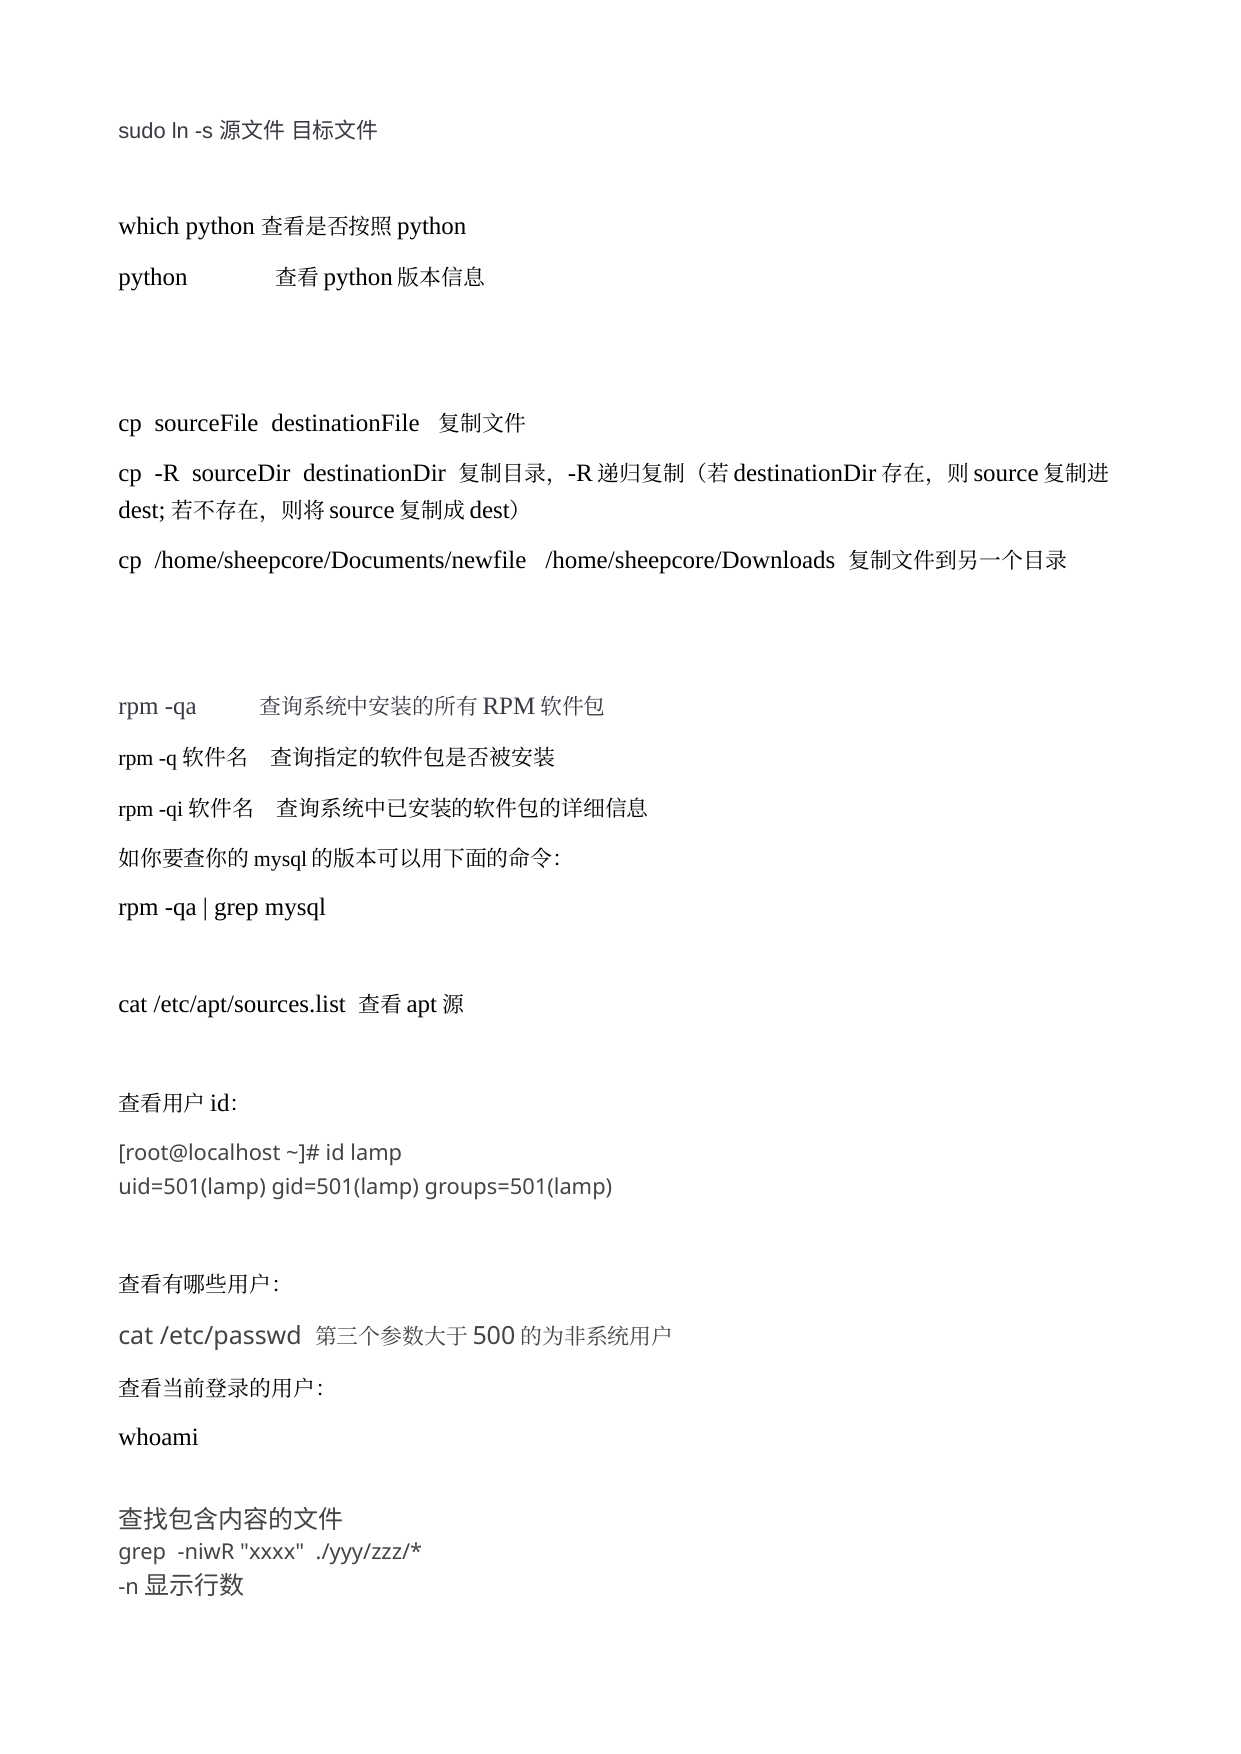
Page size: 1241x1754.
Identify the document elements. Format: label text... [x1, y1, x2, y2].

text 查看当前登录的用户： [118, 1372, 1122, 1403]
text rpm -q 软件名 查询指定的软件包是否被安装 [118, 740, 1122, 772]
text rpm -qa 查询系统中安装的所有RPM软件包 [118, 689, 1122, 721]
text -n 显示行数 [118, 1566, 1122, 1602]
text cat /etc/passwd 第三个参数大于500的为非系统用户 [118, 1318, 1122, 1352]
text rpm -qi 软件名 查询系统中已安装的软件包的详细信息 [118, 791, 1122, 822]
text 查看用户id： [118, 1086, 1122, 1117]
text cat /etc/apt/sources.list 查看apt源 [118, 988, 1122, 1019]
text cp sourceFile destinationFile 复制文件 [118, 406, 1122, 437]
text cp /home/sheepcore/Documents/newfile /home/sheepcore/Downloads 复制文件到另一个目录 [118, 543, 1122, 575]
text sudo ln -s 源文件 目标文件 [118, 118, 1122, 143]
text rpm -qa | grep mysql [118, 892, 1122, 921]
text python 查看python版本信息 [118, 260, 1122, 291]
text [root@localhost ~]# id lamp uid=501(lamp) gid=501(lamp) groups=501(lamp) [118, 1137, 1122, 1201]
text 查找包含内容的文件 [118, 1500, 1122, 1536]
text 如你要查你的mysql的版本可以用下面的命令： [118, 842, 1122, 873]
text 查看有哪些用户： [118, 1267, 1122, 1299]
text grep -niwR "xxxx" ./yyy/zzz/* [118, 1536, 1122, 1566]
text which python 查看是否按照python [118, 209, 1122, 241]
text cp -R sourceDir destinationDir 复制目录，-R递归复制（若destinationDir存在，则source复制进 dest; 若不存在，则将source复制成dest） [118, 457, 1122, 524]
text whoami [118, 1422, 1122, 1451]
